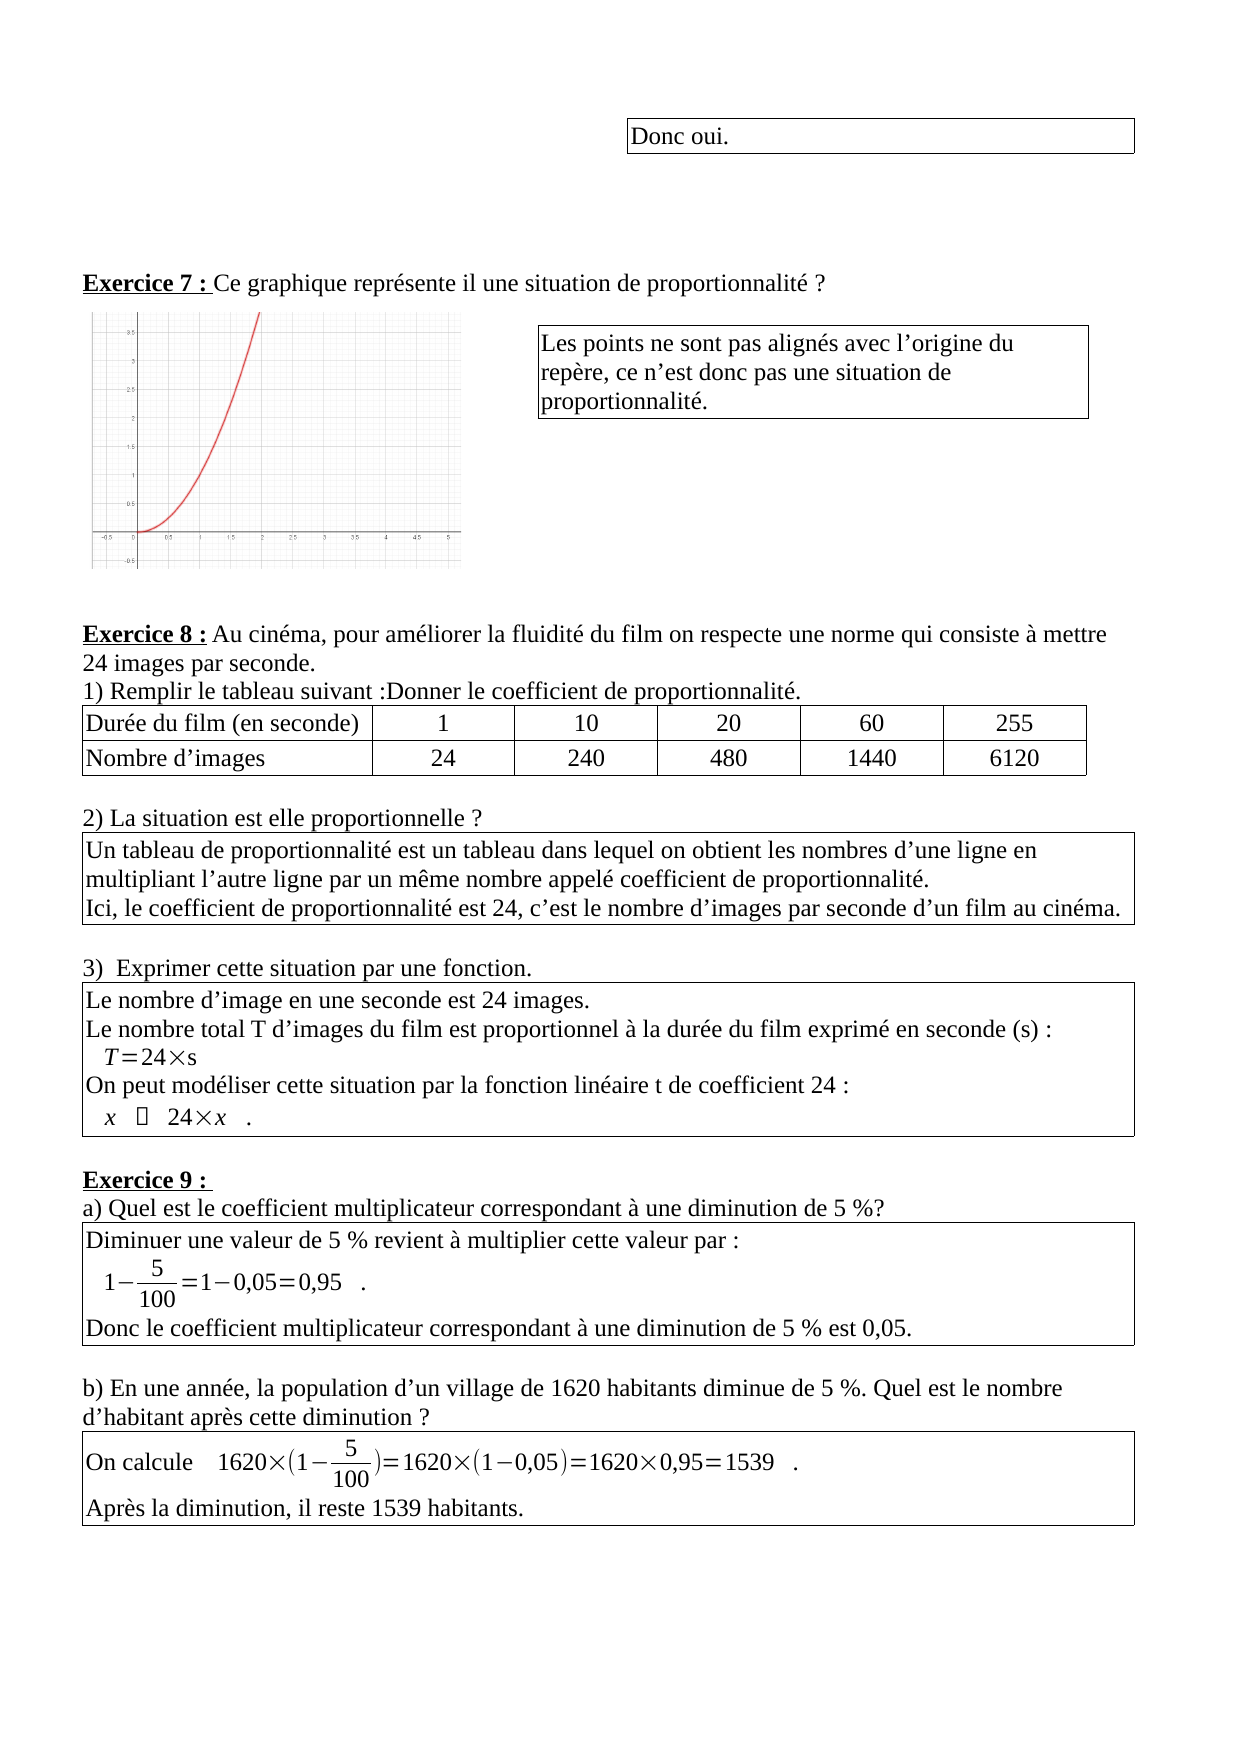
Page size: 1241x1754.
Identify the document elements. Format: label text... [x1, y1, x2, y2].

table_cell Nombre d’images [83, 741, 372, 774]
table_header Un tableau de proportionnalité est un tableau dans lequel on obtient les nombres d’une ligne en multipliant l’autre ligne par un même nombre appelé coefficient de proportionnalité. Ici, le coefficient de proportionnalité est 24, c’est le nombre d’images par seconde d’un film au cinéma. [83, 833, 1134, 924]
text Exercice 9 : [82, 1165, 1134, 1193]
table_header 255 [944, 706, 1086, 740]
table_header Donc oui. [628, 119, 1134, 153]
text Exercice 8 : Au cinéma, pour améliorer la fluidité du film on respecte une norme qui consiste à mettre 24 images par seconde. [82, 619, 1134, 676]
text b) En une année, la population d’un village de 1620 habitants diminue de 5 %. Quel est le nombre d’habitant après cette diminution ? [82, 1373, 1134, 1431]
picture [88, 312, 290, 569]
table_header 60 [801, 706, 943, 740]
table_header 1 [373, 706, 514, 740]
text 2) La situation est elle proportionnelle ? [82, 803, 1134, 832]
text 3) Exprimer cette situation par une fonction. [82, 953, 1134, 982]
table_cell 1440 [801, 741, 943, 774]
text a) Quel est le coefficient multiplicateur correspondant à une diminution de 5 %? [82, 1193, 1134, 1222]
table_cell 240 [515, 741, 657, 774]
table_header 10 [515, 706, 657, 740]
table_cell 6120 [944, 741, 1086, 774]
table_header On calcule . Après la diminution, il reste 1539 habitants. [83, 1432, 1134, 1524]
table_header Durée du film (en seconde) [83, 706, 372, 740]
text Exercice 7 : Ce graphique représente il une situation de proportionnalité ? [82, 268, 1134, 297]
table_header 20 [658, 706, 800, 740]
text 1) Remplir le tableau suivant :Donner le coefficient de proportionnalité. [82, 676, 1134, 705]
table_cell 24 [373, 741, 514, 774]
table_header Diminuer une valeur de 5 % revient à multiplier cette valeur par : . Donc le coefficient multiplicateur correspondant à une diminution de 5 % est 0,05. [83, 1223, 1134, 1344]
table_cell 480 [658, 741, 800, 774]
table_header Les points ne sont pas alignés avec l’origine du repère, ce n’est donc pas une situation de proportionnalité. [539, 326, 1088, 418]
table_header Le nombre d’image en une seconde est 24 images. Le nombre total T d’images du film est proportionnel à la durée du film exprimé en seconde (s) : On peut modéliser cette situation par la fonction linéaire t de coefficient 24 : . [83, 983, 1134, 1136]
